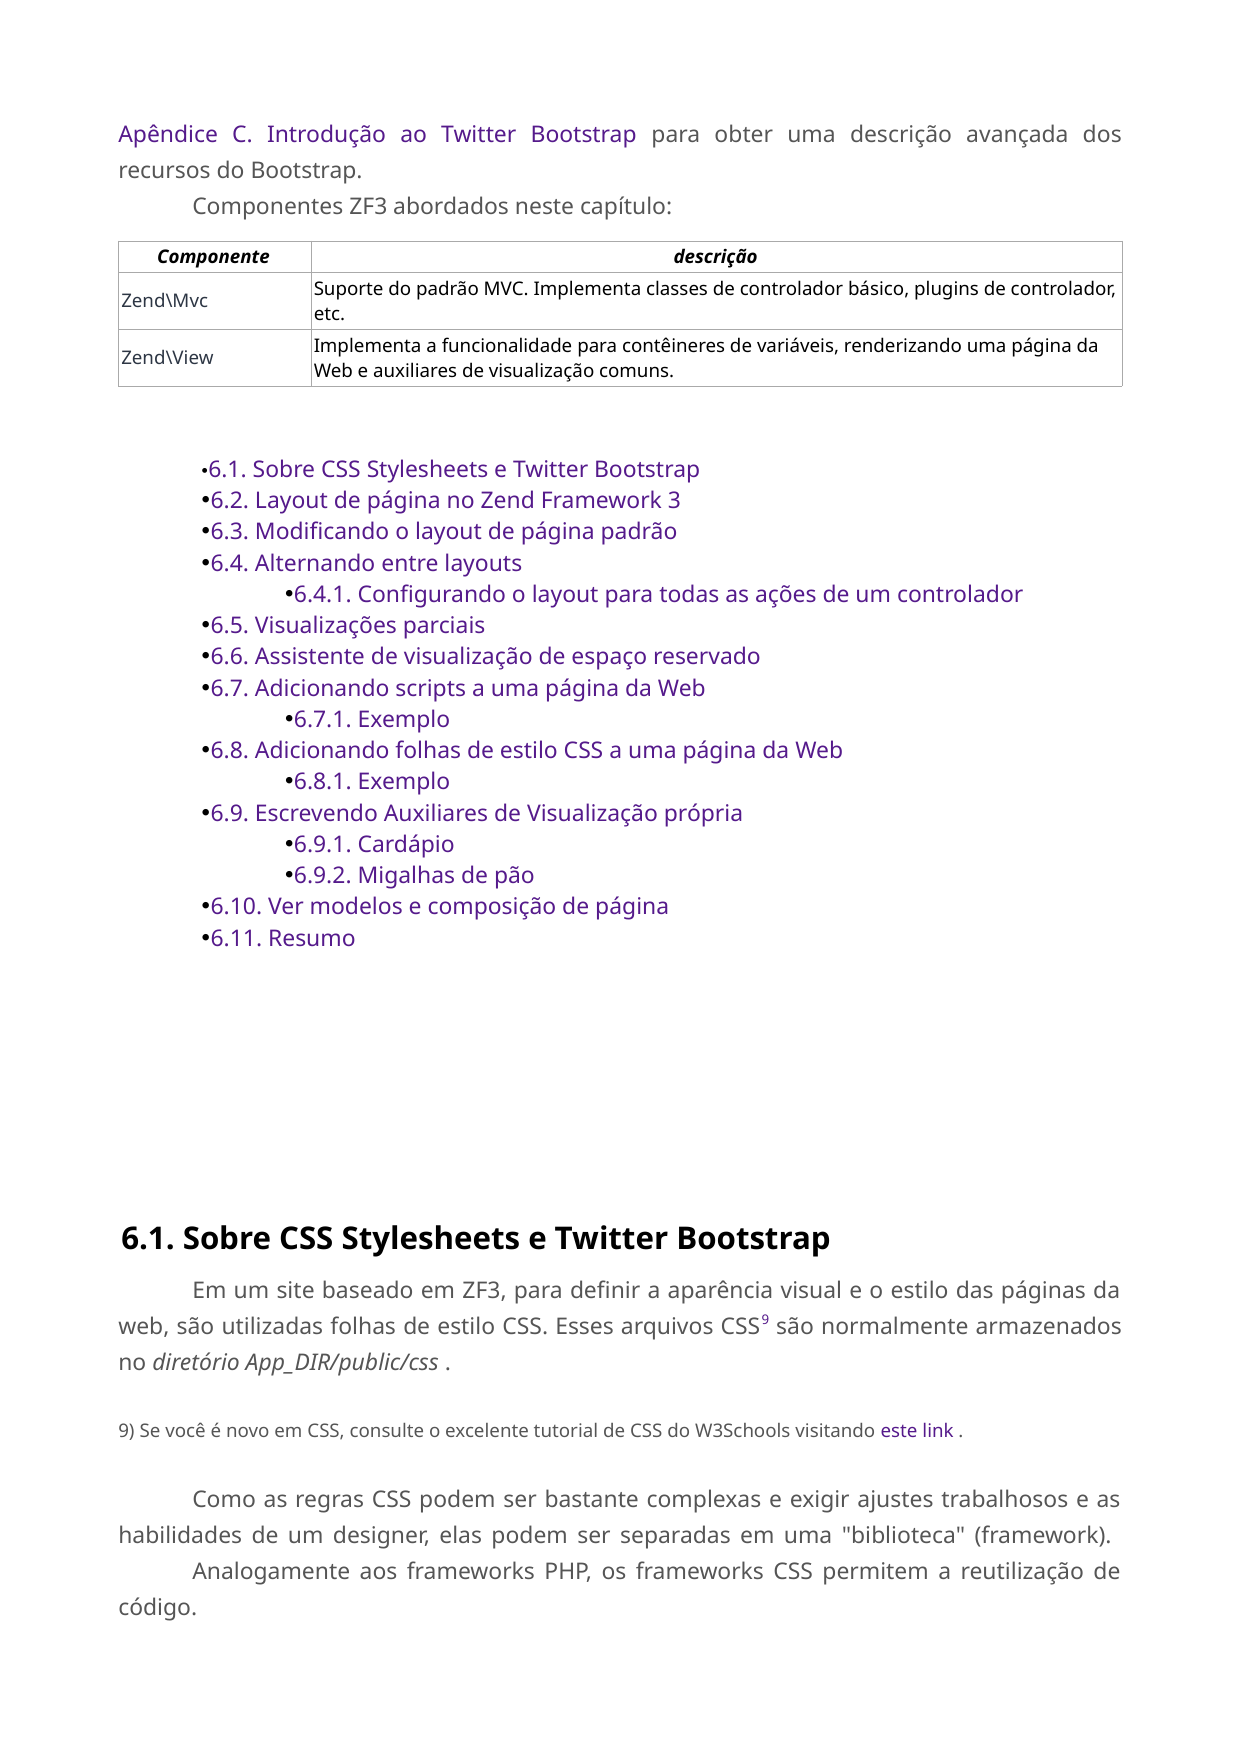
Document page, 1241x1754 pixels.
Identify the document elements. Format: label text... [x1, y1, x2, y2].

table_cell Implementa a funcionalidade para contêineres de variáveis, renderizando uma página da Web e auxiliares de visualização comuns. [312, 330, 1122, 386]
list 6.1. Sobre CSS Stylesheets e Twitter Bootstrap [118, 453, 1122, 484]
list 6.8. Adicionando folhas de estilo CSS a uma página da Web [118, 734, 1122, 765]
table_cell Zend\View [119, 330, 311, 386]
list 6.5. Visualizações parciais [118, 609, 1122, 640]
table_cell Zend\Mvc [119, 273, 311, 329]
text 9) Se você é novo em CSS, consulte o excelente tutorial de CSS do W3Schools visitando este link . [118, 1418, 1122, 1443]
text Apêndice C. Introdução ao Twitter Bootstrap para obter uma descrição avançada dos recursos do Bootstrap. [118, 118, 1122, 185]
list 6.9.1. Cardápio [118, 828, 1122, 859]
table_cell Suporte do padrão MVC. Implementa classes de controlador básico, plugins de controlador, etc. [312, 273, 1122, 329]
list 6.4.1. Configurando o layout para todas as ações de um controlador [118, 578, 1122, 609]
list 6.10. Ver modelos e composição de página [118, 890, 1122, 921]
text Como as regras CSS podem ser bastante complexas e exigir ajustes trabalhosos e as habilidades de um designer, elas podem ser separadas em uma "biblioteca" (framework). Analogamente aos frameworks PHP, os frameworks CSS permitem a reutilização de código. [118, 1483, 1122, 1622]
table_header Componente [119, 242, 311, 272]
text Componentes ZF3 abordados neste capítulo: [118, 190, 1122, 221]
list 6.7. Adicionando scripts a uma página da Web [118, 671, 1122, 703]
list 6.6. Assistente de visualização de espaço reservado [118, 640, 1122, 671]
list 6.3. Modificando o layout de página padrão [118, 515, 1122, 546]
list 6.2. Layout de página no Zend Framework 3 [118, 484, 1122, 515]
list 6.11. Resumo [118, 921, 1122, 953]
table_header descrição [312, 242, 1122, 272]
list 6.9. Escrevendo Auxiliares de Visualização própria [118, 796, 1122, 828]
text Em um site baseado em ZF3, para definir a aparência visual e o estilo das páginas da web, são utilizadas folhas de estilo CSS. Esses arquivos CSS9 são normalmente armazenados no diretório App_DIR/public/css . [118, 1274, 1122, 1377]
list 6.8.1. Exemplo [118, 765, 1122, 796]
list 6.4. Alternando entre layouts [118, 546, 1122, 578]
subtitle 6.1. Sobre CSS Stylesheets e Twitter Bootstrap [118, 1213, 1122, 1262]
list 6.9.2. Migalhas de pão [118, 859, 1122, 890]
list 6.7.1. Exemplo [118, 703, 1122, 734]
